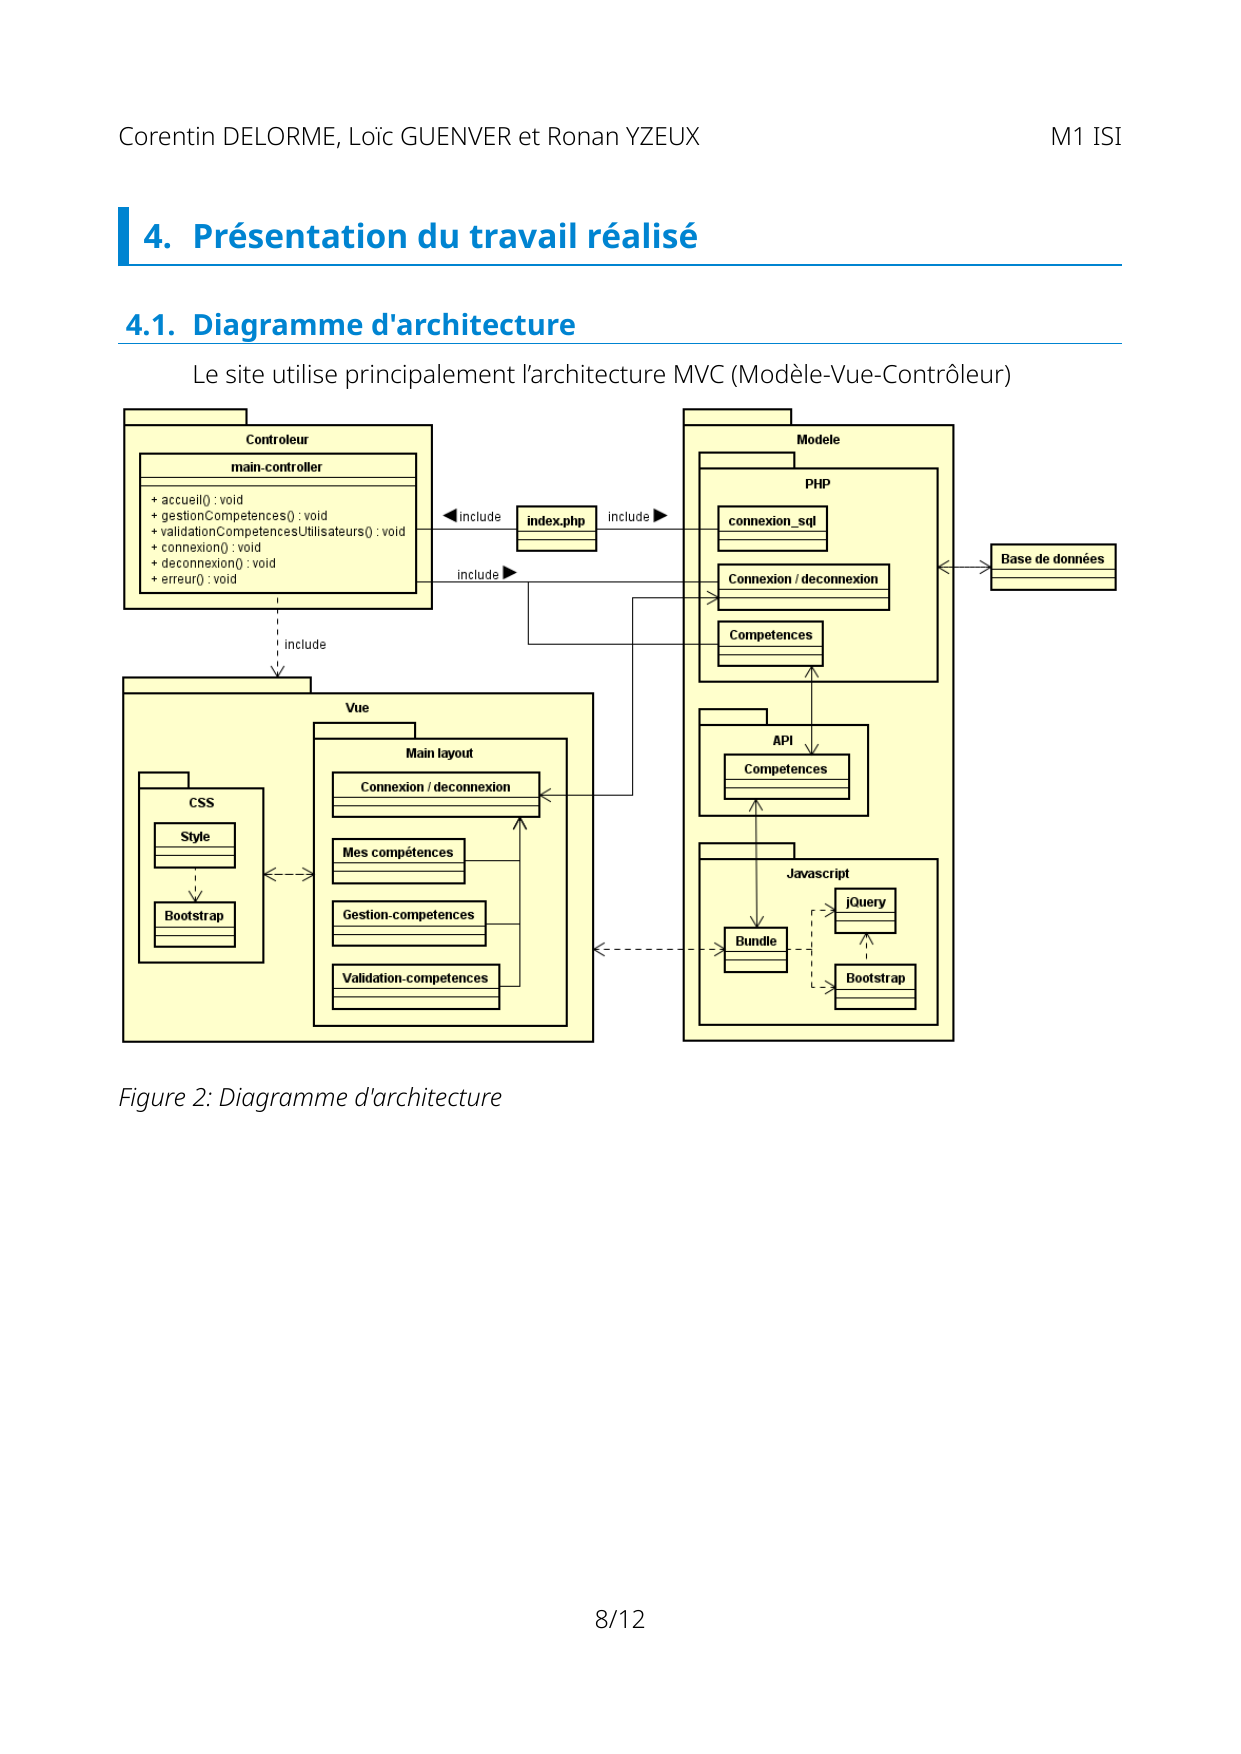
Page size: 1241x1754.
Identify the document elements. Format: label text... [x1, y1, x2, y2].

text Figure 2: Diagramme d'architecture [118, 1046, 1122, 1113]
subtitle Diagramme d'architecture [118, 304, 1122, 343]
text Le site utilise principalement l’architecture MVC (Modèle-Vue-Contrôleur) [118, 357, 1122, 391]
picture [118, 403, 1122, 1046]
subtitle Présentation du travail réalisé [129, 207, 1122, 264]
